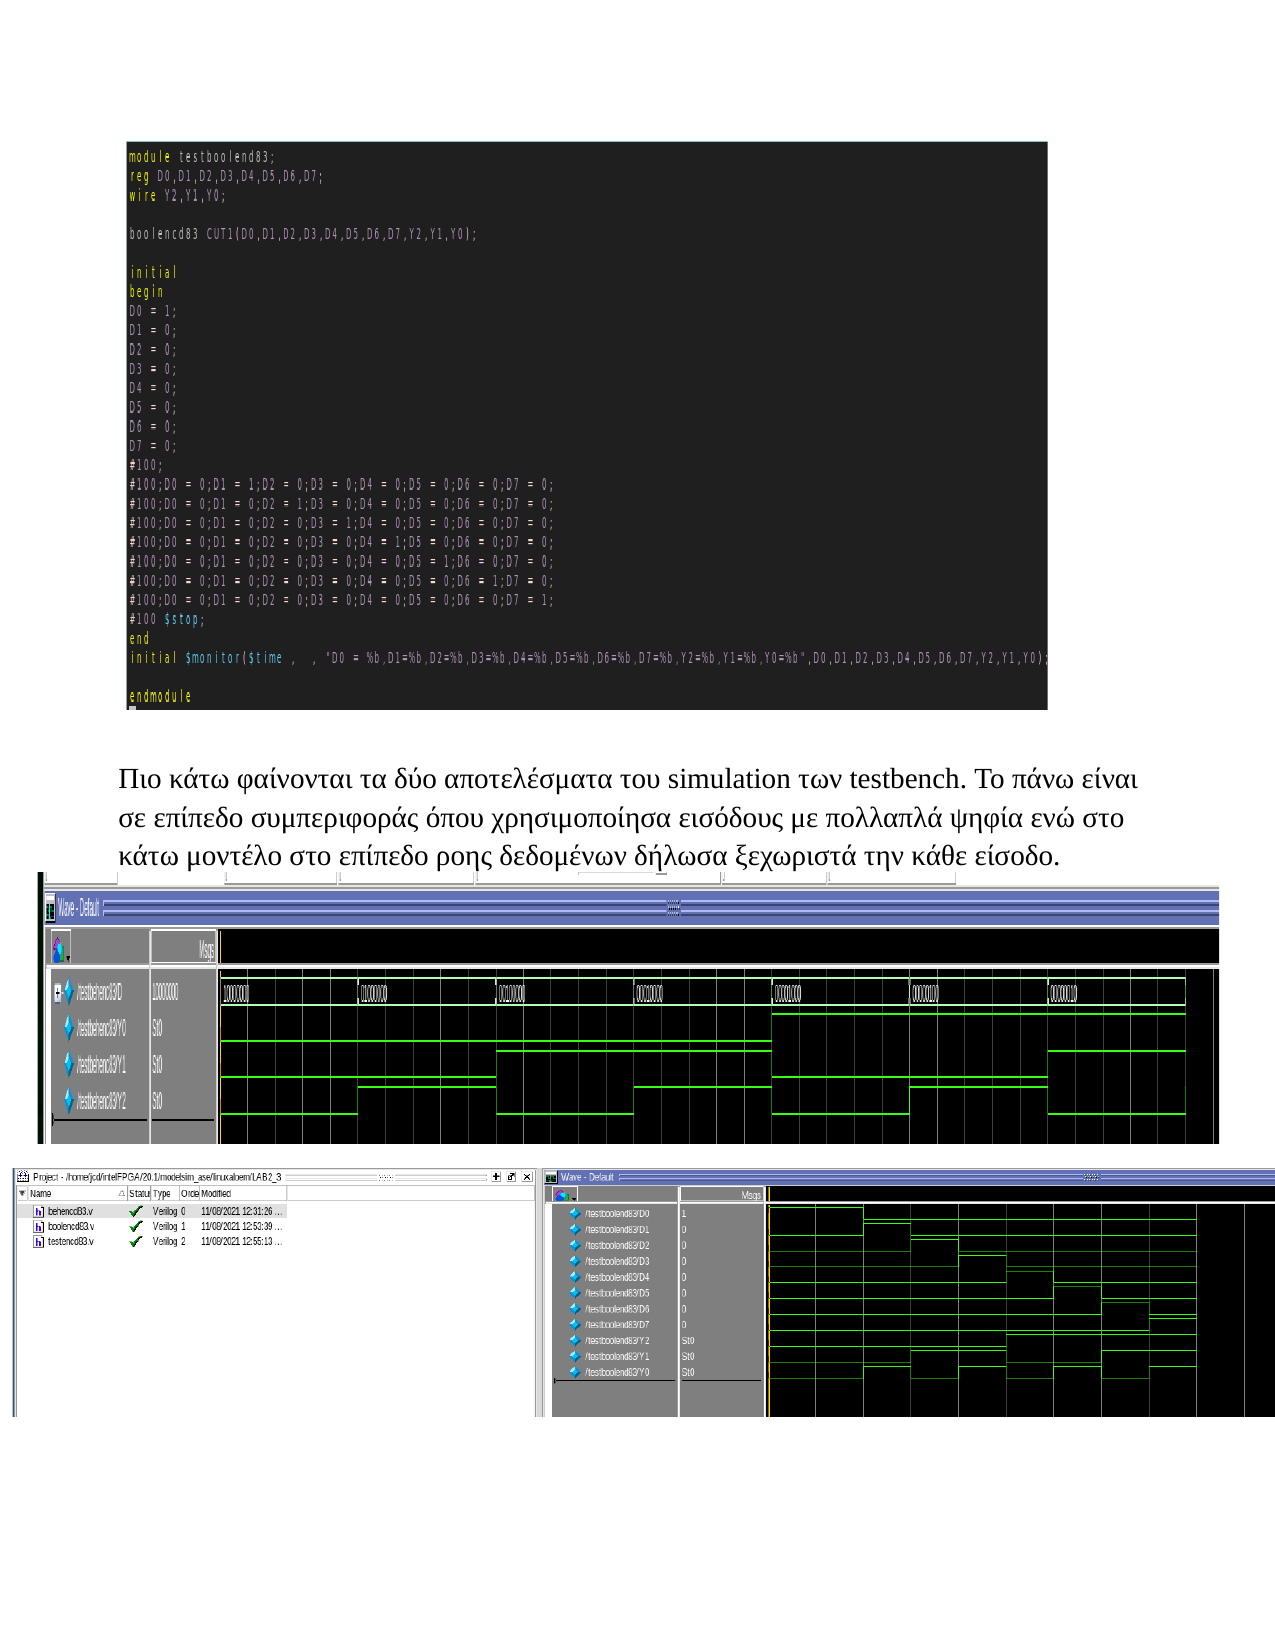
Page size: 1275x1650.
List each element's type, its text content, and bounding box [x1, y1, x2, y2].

picture [37, 872, 1220, 920]
text Πιο κάτω φαίνονται τα δύο αποτελέσματα του simulation των testbench. Το πάνω είναι σε επίπεδο συμπεριφοράς όπου χρησιμοποίησα εισόδους με πολλαπλά ψηφία ενώ στο κάτω μοντέλο στο επίπεδο ροης δεδομένων δήλωσα ξεχωριστά την κάθε είσοδο. [118, 761, 1157, 872]
